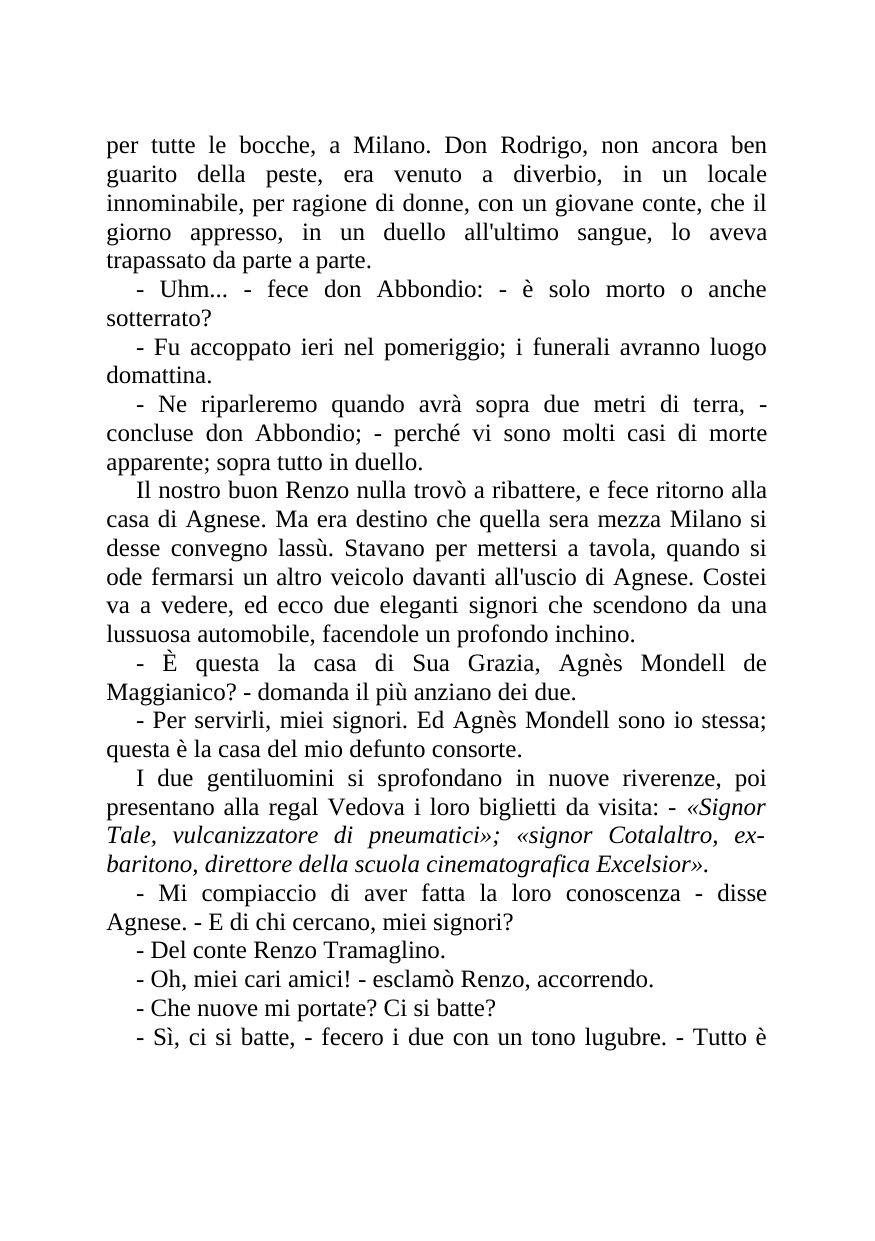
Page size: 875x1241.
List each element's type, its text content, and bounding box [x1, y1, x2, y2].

text - Sì, ci si batte, - fecero i due con un tono lugubre. - Tutto è [106, 1022, 768, 1050]
text - Oh, miei cari amici! - esclamò Renzo, accorrendo. [106, 964, 768, 993]
text - Che nuove mi portate? Ci si batte? [106, 993, 768, 1022]
text - Ne riparleremo quando avrà sopra due metri di terra, -concluse don Abbondio; - perché vi sono molti casi di morte apparente; sopra tutto in duello. [106, 389, 768, 475]
text I due gentiluomini si sprofondano in nuove riverenze, poi presentano alla regal Vedova i loro biglietti da visita: - «Signor Tale, vulcanizzatore di pneumatici»; «signor Cotalaltro, ex-baritono, direttore della scuola cinematografica Excelsior». [106, 763, 768, 878]
text - Mi compiaccio di aver fatta la loro conoscenza - disse Agnese. - E di chi cercano, miei signori? [106, 878, 768, 935]
text - È questa la casa di Sua Grazia, Agnès Mondell de Maggianico? - domanda il più anziano dei due. [106, 648, 768, 705]
text - Fu accoppato ieri nel pomeriggio; i funerali avranno luogo domattina. [106, 332, 768, 389]
text - Del conte Renzo Tramaglino. [106, 935, 768, 964]
text - Per servirli, miei signori. Ed Agnès Mondell sono io stessa; questa è la casa del mio defunto consorte. [106, 705, 768, 763]
text Il nostro buon Renzo nulla trovò a ribattere, e fece ritorno alla casa di Agnese. Ma era destino che quella sera mezza Milano si desse convegno lassù. Stavano per mettersi a tavola, quando si ode fermarsi un altro veicolo davanti all'uscio di Agnese. Costei va a vedere, ed ecco due eleganti signori che scendono da una lussuosa automobile, facendole un profondo inchino. [106, 475, 768, 648]
text per tutte le bocche, a Milano. Don Rodrigo, non ancora ben guarito della peste, era venuto a diverbio, in un locale innominabile, per ragione di donne, con un giovane conte, che il giorno appresso, in un duello all'ultimo sangue, lo aveva trapassato da parte a parte. [106, 130, 768, 274]
text - Uhm... - fece don Abbondio: - è solo morto o anche sotterrato? [106, 274, 768, 332]
